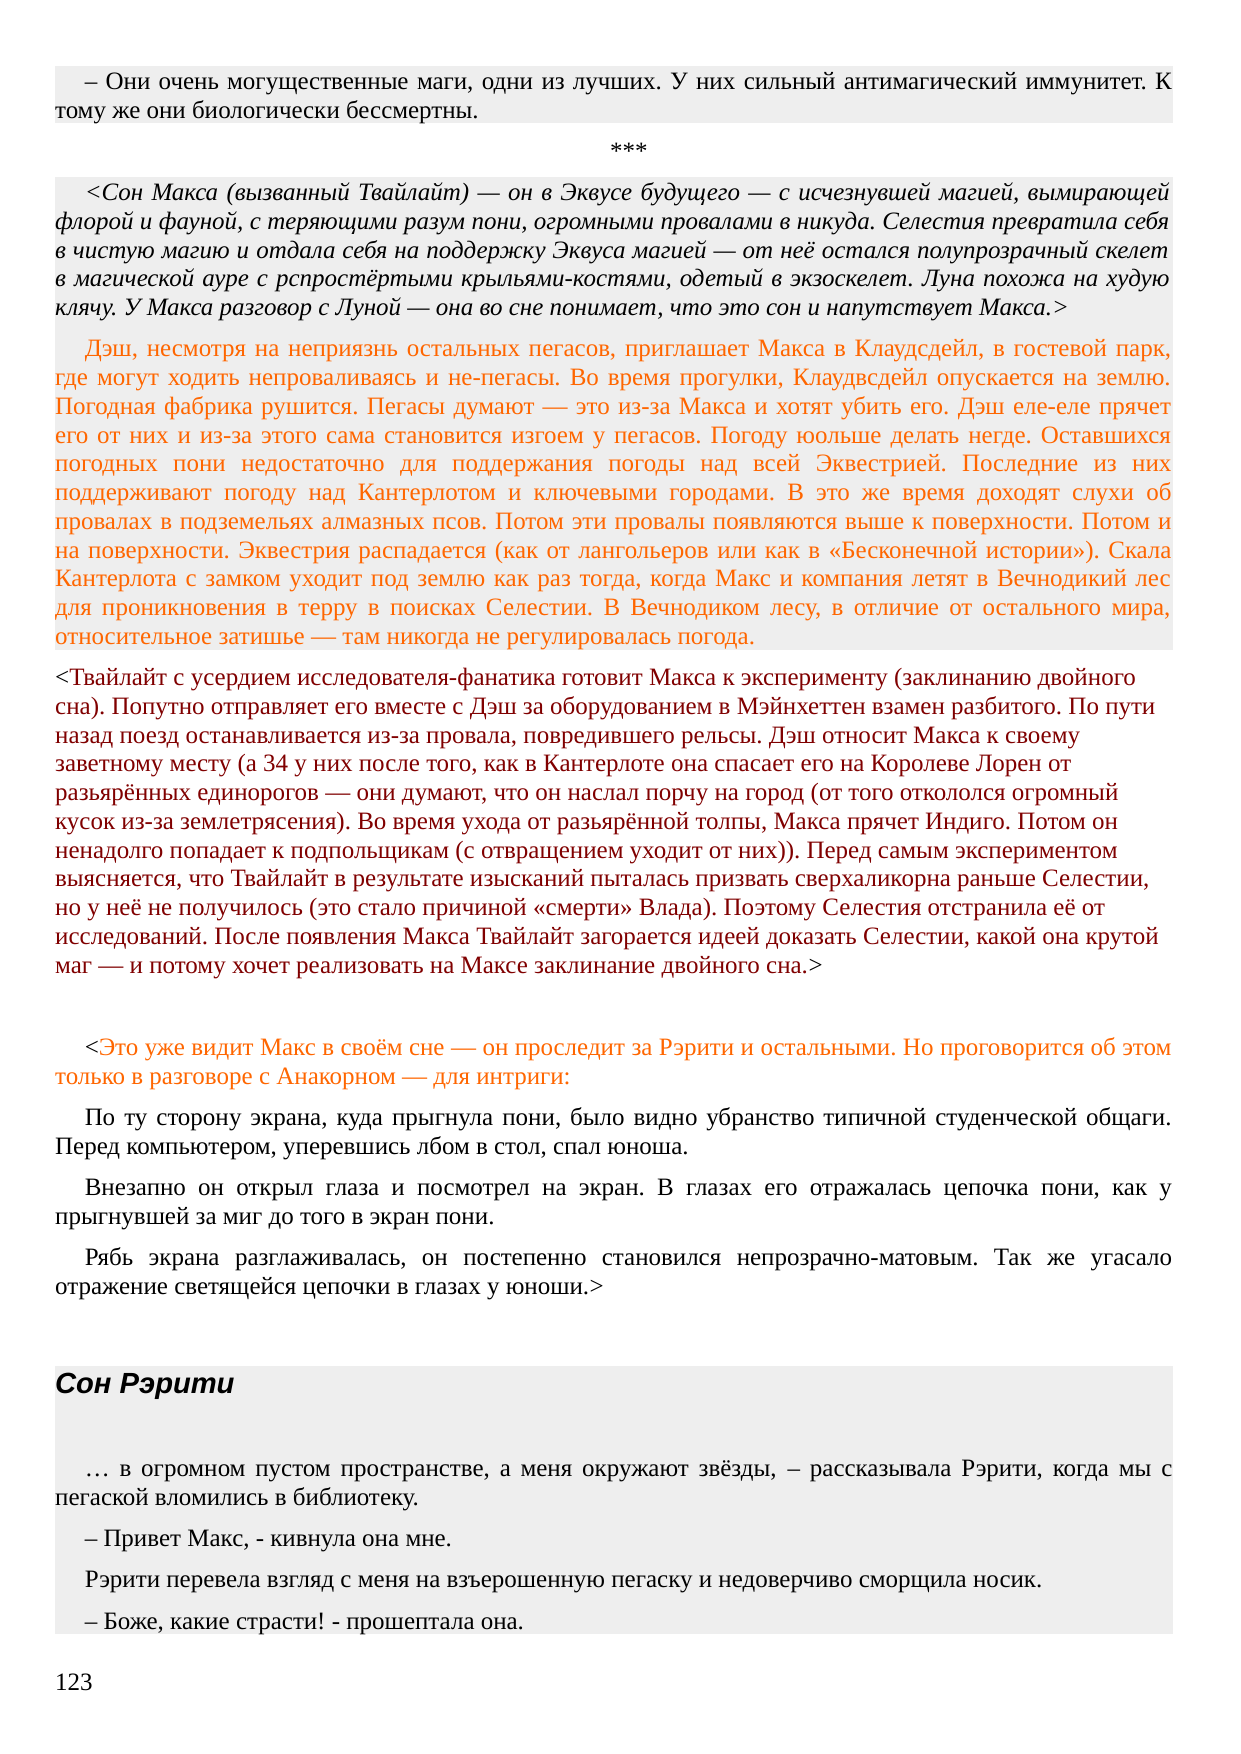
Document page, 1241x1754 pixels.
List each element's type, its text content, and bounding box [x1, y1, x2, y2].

text *** [55, 136, 1173, 165]
text Рэрити перевела взгляд с меня на взъерошенную пегаску и недоверчиво сморщила носик. [55, 1564, 1173, 1593]
text Дэш, несмотря на неприязнь остальных пегасов, приглашает Макса в Клаудсдейл, в гостевой парк, где могут ходить непроваливаясь и не-пегасы. Во время прогулки, Клаудвсдейл опускается на землю. Погодная фабрика рушится. Пегасы думают — это из-за Макса и хотят убить его. Дэш еле-еле прячет его от них и из-за этого сама становится изгоем у пегасов. Погоду юольше делать негде. Оставшихся погодных пони недостаточно для поддержания погоды над всей Эквестрией. Последние из них поддерживают погоду над Кантерлотом и ключевыми городами. В это же время доходят слухи об провалах в подземельях алмазных псов. Потом эти провалы появляются выше к поверхности. Потом и на поверхности. Эквестрия распадается (как от лангольеров или как в «Бесконечной истории»). Скала Кантерлота с замком уходит под землю как раз тогда, когда Макс и компания летят в Вечнодикий лес для проникновения в терру в поисках Селестии. В Вечнодиком лесу, в отличие от остального мира, относительное затишье — там никогда не регулировалась погода. [55, 333, 1173, 650]
text – Привет Макс, - кивнула она мне. [55, 1523, 1173, 1552]
text <Это уже видит Макс в своём сне — он проследит за Рэрити и остальными. Но проговорится об этом только в разговоре с Анакорном — для интриги: [55, 1032, 1173, 1090]
text … в огромном пустом пространстве, а меня окружают звёзды, – рассказывала Рэрити, когда мы с пегаской вломились в библиотеку. [55, 1453, 1173, 1511]
text <Сон Макса (вызванный Твайлайт) — он в Эквусе будущего — с исчезнувшей магией, вымирающей флорой и фауной, с теряющими разум пони, огромными провалами в никуда. Селестия превратила себя в чистую магию и отдала себя на поддержку Эквуса магией — от неё остался полупрозрачный скелет в магической ауре с рспростёртыми крыльями-костями, одетый в экзоскелет. Луна похожа на худую клячу. У Макса разговор с Луной — она во сне понимает, что это сон и напутствует Макса.> [55, 177, 1173, 321]
text По ту сторону экрана, куда прыгнула пони, было видно убранство типичной студенческой общаги. Перед компьютером, уперевшись лбом в стол, спал юноша. [55, 1102, 1173, 1160]
subtitle Сон Рэрити [55, 1366, 1173, 1399]
text Внезапно он открыл глаза и посмотрел на экран. В глазах его отражалась цепочка пони, как у прыгнувшей за миг до того в экран пони. [55, 1172, 1173, 1230]
text Рябь экрана разглаживалась, он постепенно становился непрозрачно-матовым. Так же угасало отражение светящейся цепочки в глазах у юноши.> [55, 1242, 1173, 1300]
text – Боже, какие страсти! - прошептала она. [55, 1606, 1173, 1634]
text – Они очень могущественные маги, одни из лучших. У них сильный антимагический иммунитет. К тому же они биологически бессмертны. [55, 66, 1173, 123]
text <Твайлайт с усердием исследователя-фанатика готовит Макса к эксперименту (заклинанию двойного сна). Попутно отправляет его вместе с Дэш за оборудованием в Мэйнхеттен взамен разбитого. По пути назад поезд останавливается из-за провала, повредившего рельсы. Дэш относит Макса к своему заветному месту (а 34 у них после того, как в Кантерлоте она спасает его на Королеве Лорен от разьярённых единорогов — они думают, что он наслал порчу на город (от того откололся огромный кусок из-за землетрясения). Во время ухода от разьярённой толпы, Макса прячет Индиго. Потом он ненадолго попадает к подпольщикам (с отвращением уходит от них)). Перед самым экспериментом выясняется, что Твайлайт в результате изысканий пыталась призвать сверхаликорна раньше Селестии, но у неё не получилось (это стало причиной «смерти» Влада). Поэтому Селестия отстранила её от исследований. После появления Макса Твайлайт загорается идеей доказать Селестии, какой она крутой маг — и потому хочет реализовать на Максе заклинание двойного сна.> [55, 662, 1173, 978]
